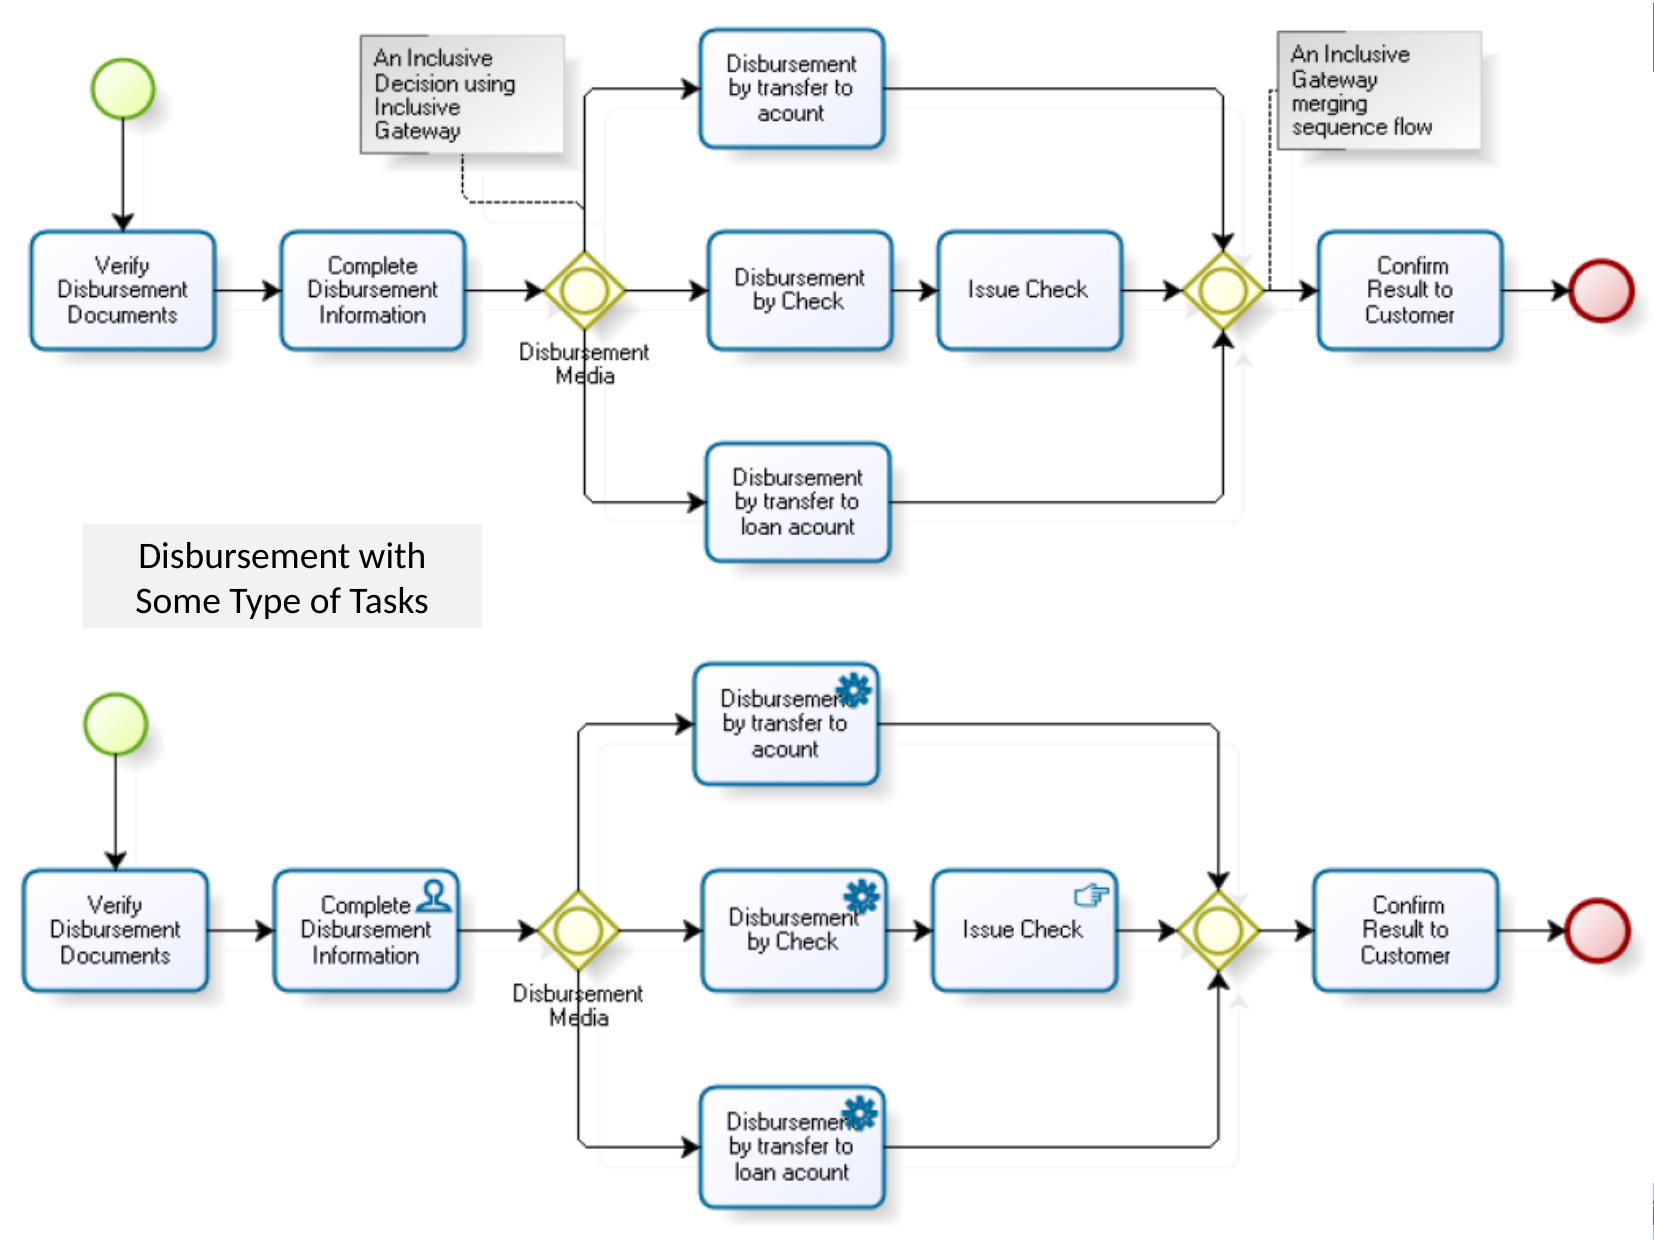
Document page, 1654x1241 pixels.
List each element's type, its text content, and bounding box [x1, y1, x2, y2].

picture [0, 0, 1654, 588]
picture [0, 636, 1654, 1241]
text_box Disbursement with Some Type of Tasks [82, 523, 483, 629]
